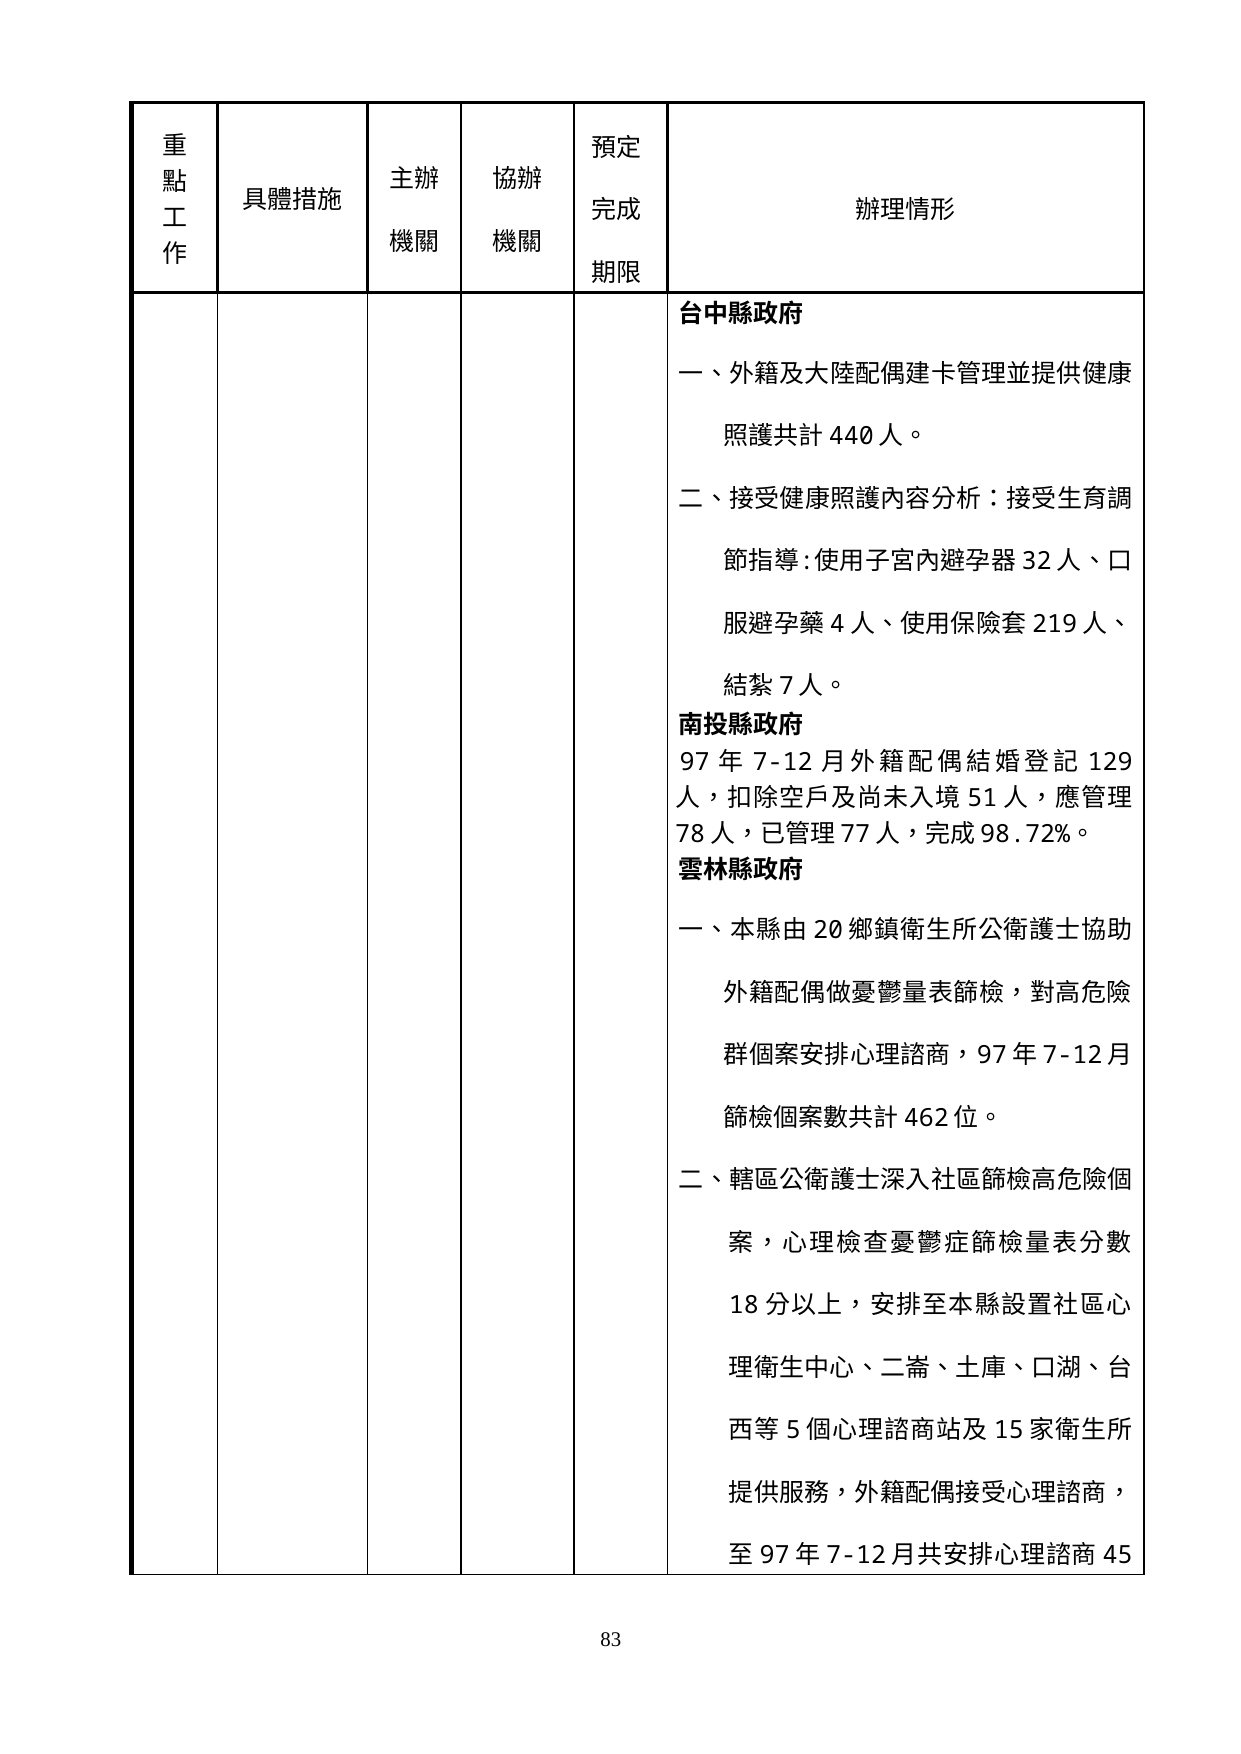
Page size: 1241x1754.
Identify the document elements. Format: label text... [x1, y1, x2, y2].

table_cell [134, 294, 217, 1573]
table_cell [218, 294, 367, 1573]
table_cell 台中縣政府 一、外籍及大陸配偶建卡管理並提供健康照護共計440人。 二、接受健康照護內容分析：接受生育調節指導:使用子宮內避孕器32人、口服避孕藥4人、使用保險套219人、結紮7人。 南投縣政府 97年7-12月外籍配偶結婚登記129人，扣除空戶及尚未入境51人，應管理78人，已管理77人，完成98.72%。 雲林縣政府 一、本縣由20鄉鎮衛生所公衛護士協助外籍配偶做憂鬱量表篩檢，對高危險群個案安排心理諮商，97年7-12月篩檢個案數共計462位。 二、轄區公衛護士深入社區篩檢高危險個案，心理檢查憂鬱症篩檢量表分數18分以上，安排至本縣設置社區心理衛生中心、二崙、土庫、口湖、台西等5個心理諮商站及15家衛生所提供服務，外籍配偶接受心理諮商，至97年7-12月共安排心理諮商45 [668, 294, 1143, 1573]
table_header 預定完成期限 [575, 104, 666, 291]
table_cell [462, 294, 573, 1573]
table_cell [368, 294, 460, 1573]
table_header 協辦 機關 [462, 104, 573, 291]
table_header 具體措施 [219, 104, 366, 291]
table_header 辦理情形 [669, 104, 1143, 291]
table_header 主辦 機關 [369, 104, 460, 291]
table_cell [575, 294, 667, 1573]
table_header 重點工作 [134, 104, 216, 291]
